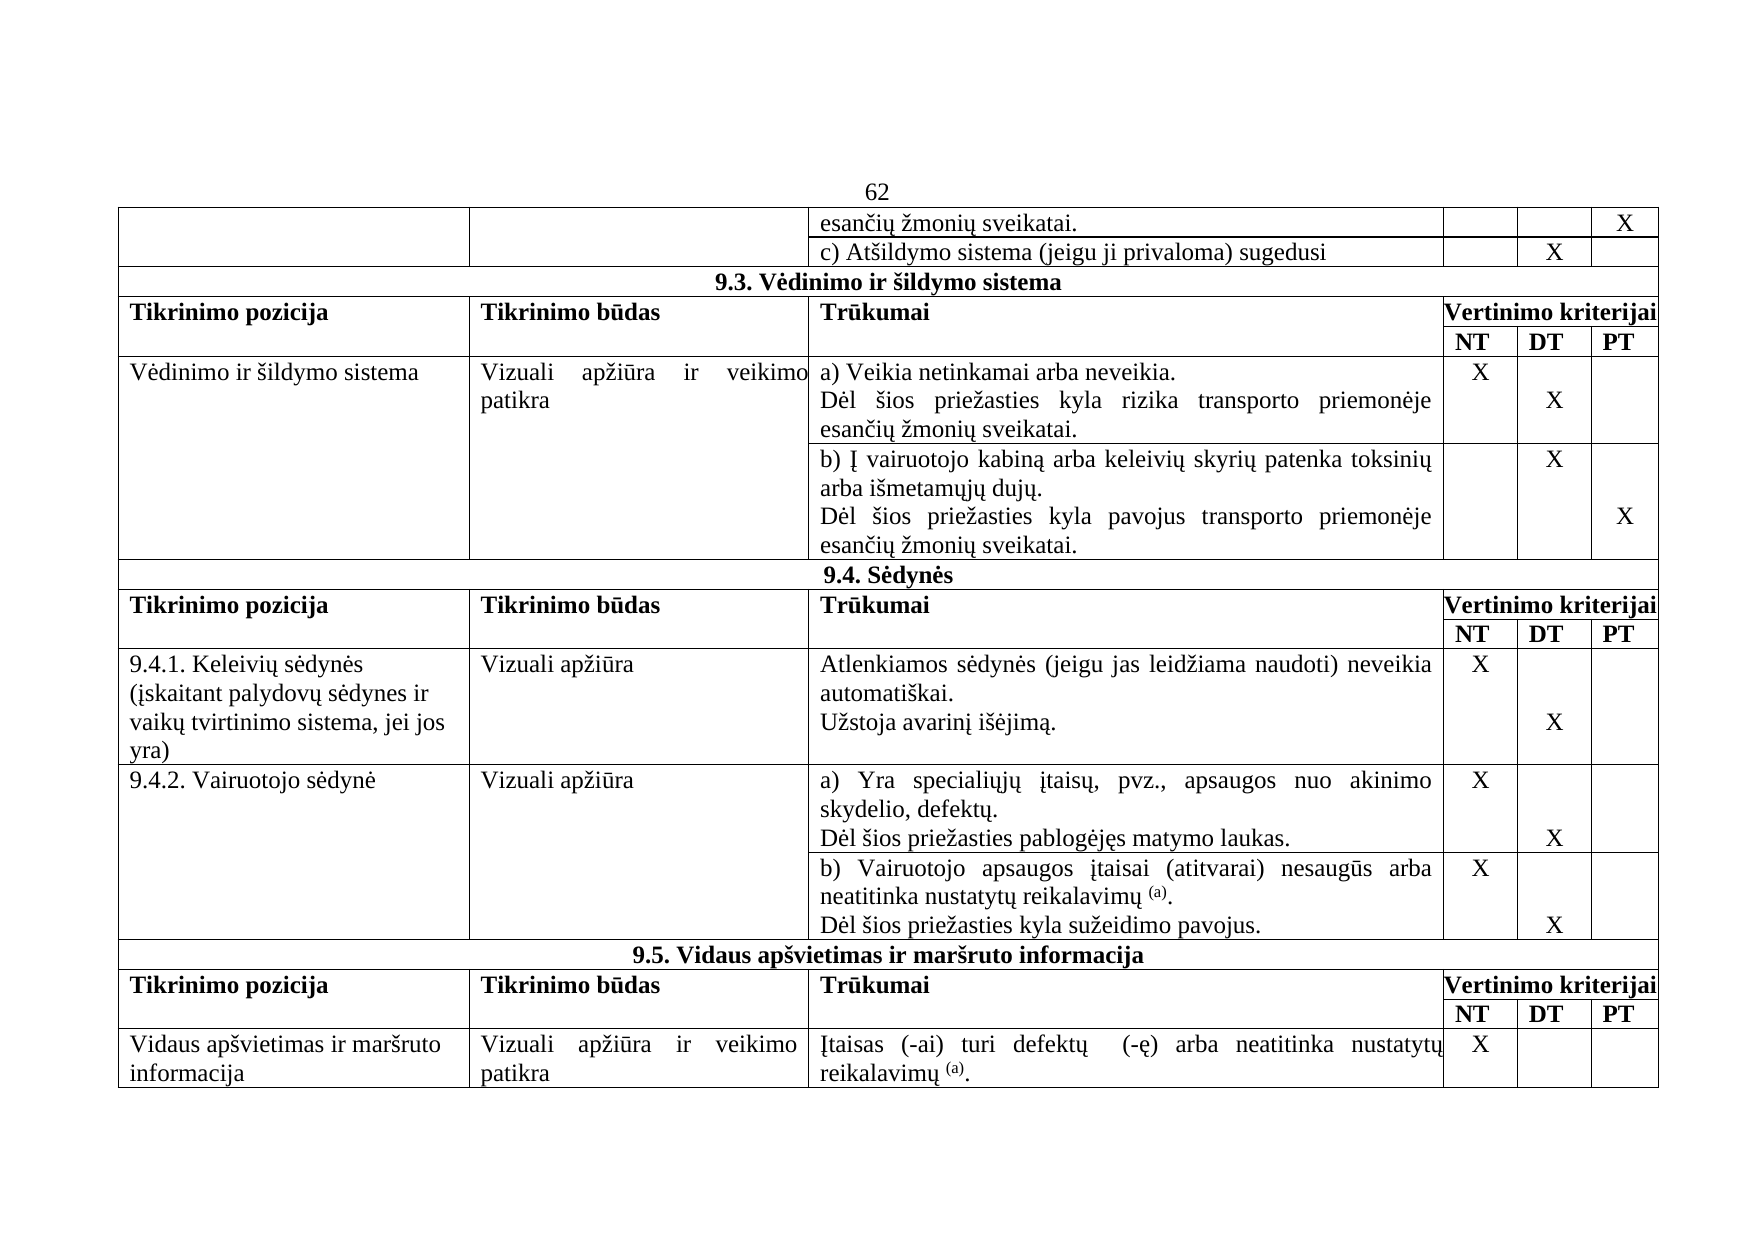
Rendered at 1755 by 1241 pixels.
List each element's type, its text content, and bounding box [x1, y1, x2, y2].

table_cell 9.4. Sėdynės [119, 560, 1658, 589]
table_cell 9.5. Vidaus apšvietimas ir maršruto informacija [119, 940, 1658, 969]
table_cell Trūkumai [809, 970, 1443, 1028]
table_cell X [1518, 649, 1591, 764]
table_cell [1592, 649, 1658, 764]
table_cell Atlenkiamos sėdynės (jeigu jas leidžiama naudoti) neveikia automatiškai. Užstoja avarinį išėjimą. [809, 649, 1443, 764]
table_cell X [1444, 1029, 1517, 1087]
table_cell [1444, 238, 1517, 266]
table_cell PT [1592, 327, 1658, 356]
table_cell a) Veikia netinkamai arba neveikia. Dėl šios priežasties kyla rizika transporto priemonėje esančių žmonių sveikatai. [809, 357, 1443, 443]
table_cell [119, 208, 469, 266]
table_cell X [1592, 444, 1658, 559]
table_cell [1518, 1029, 1591, 1087]
table_cell [1592, 853, 1658, 939]
table_cell X [1518, 357, 1591, 443]
table_cell a) Yra specialiųjų įtaisų, pvz., apsaugos nuo akinimo skydelio, defektų. Dėl šios priežasties pablogėjęs matymo laukas. [809, 765, 1443, 852]
table_cell Vizuali apžiūra ir veikimo patikra [470, 357, 808, 559]
table_cell Tikrinimo būdas [470, 970, 808, 1028]
table_cell [470, 208, 808, 266]
table_cell c) Atšildymo sistema (jeigu ji privaloma) sugedusi [809, 238, 1443, 266]
table_cell [1592, 238, 1658, 266]
table_cell [1592, 357, 1658, 443]
table_cell PT [1592, 1000, 1658, 1028]
table_cell DT [1518, 327, 1591, 356]
table_cell Tikrinimo pozicija [119, 590, 469, 648]
table_cell [1444, 208, 1517, 236]
table_cell Vertinimo kriterijai [1444, 970, 1658, 998]
table_cell Tikrinimo būdas [470, 590, 808, 648]
table_cell X [1518, 853, 1591, 939]
table_cell NT [1444, 1000, 1517, 1028]
table_cell X [1444, 649, 1517, 764]
table_cell Vėdinimo ir šildymo sistema [119, 357, 469, 559]
table_cell Vizuali apžiūra ir veikimo patikra [470, 1029, 808, 1087]
table_cell Tikrinimo pozicija [119, 297, 469, 356]
table_cell PT [1592, 620, 1658, 648]
table_cell X [1518, 765, 1591, 852]
table_cell X [1518, 444, 1591, 559]
table_cell X [1444, 357, 1517, 443]
table_cell 9.4.1. Keleivių sėdynės (įskaitant palydovų sėdynes ir vaikų tvirtinimo sistema, jei jos yra) [119, 649, 469, 764]
table_cell NT [1444, 327, 1517, 356]
table_cell Tikrinimo pozicija [119, 970, 469, 1028]
table_cell Vidaus apšvietimas ir maršruto informacija [119, 1029, 469, 1087]
table_cell b) Į vairuotojo kabiną arba keleivių skyrių patenka toksinių arba išmetamųjų dujų. Dėl šios priežasties kyla pavojus transporto priemonėje esančių žmonių sveikatai. [809, 444, 1443, 559]
table_cell esančių žmonių sveikatai. [809, 208, 1443, 236]
table_cell X [1518, 238, 1591, 266]
table_cell X [1444, 853, 1517, 939]
table_cell Trūkumai [809, 297, 1443, 356]
table_cell [1592, 1029, 1658, 1087]
table_cell 9.4.2. Vairuotojo sėdynė [119, 765, 469, 939]
table_cell Tikrinimo būdas [470, 297, 808, 356]
table_cell b) Vairuotojo apsaugos įtaisai (atitvarai) nesaugūs arba neatitinka nustatytų reikalavimų (a). Dėl šios priežasties kyla sužeidimo pavojus. [809, 853, 1443, 939]
table_cell Vertinimo kriterijai [1444, 590, 1658, 618]
table_cell [1592, 765, 1658, 852]
table_cell Vizuali apžiūra [470, 649, 808, 764]
table_cell Trūkumai [809, 590, 1443, 648]
table_cell Vizuali apžiūra [470, 765, 808, 939]
table_cell X [1444, 765, 1517, 852]
table_cell Vertinimo kriterijai [1444, 297, 1658, 326]
table_cell Įtaisas (-ai) turi defektų (-ę) arba neatitinka nustatytų reikalavimų (a). [809, 1029, 1443, 1087]
table_cell 9.3. Vėdinimo ir šildymo sistema [119, 267, 1658, 296]
table_cell X [1592, 208, 1658, 236]
table_cell [1518, 208, 1591, 236]
table_cell [1444, 444, 1517, 559]
table_cell NT [1444, 620, 1517, 648]
table_cell DT [1518, 1000, 1591, 1028]
table_cell DT [1518, 620, 1591, 648]
